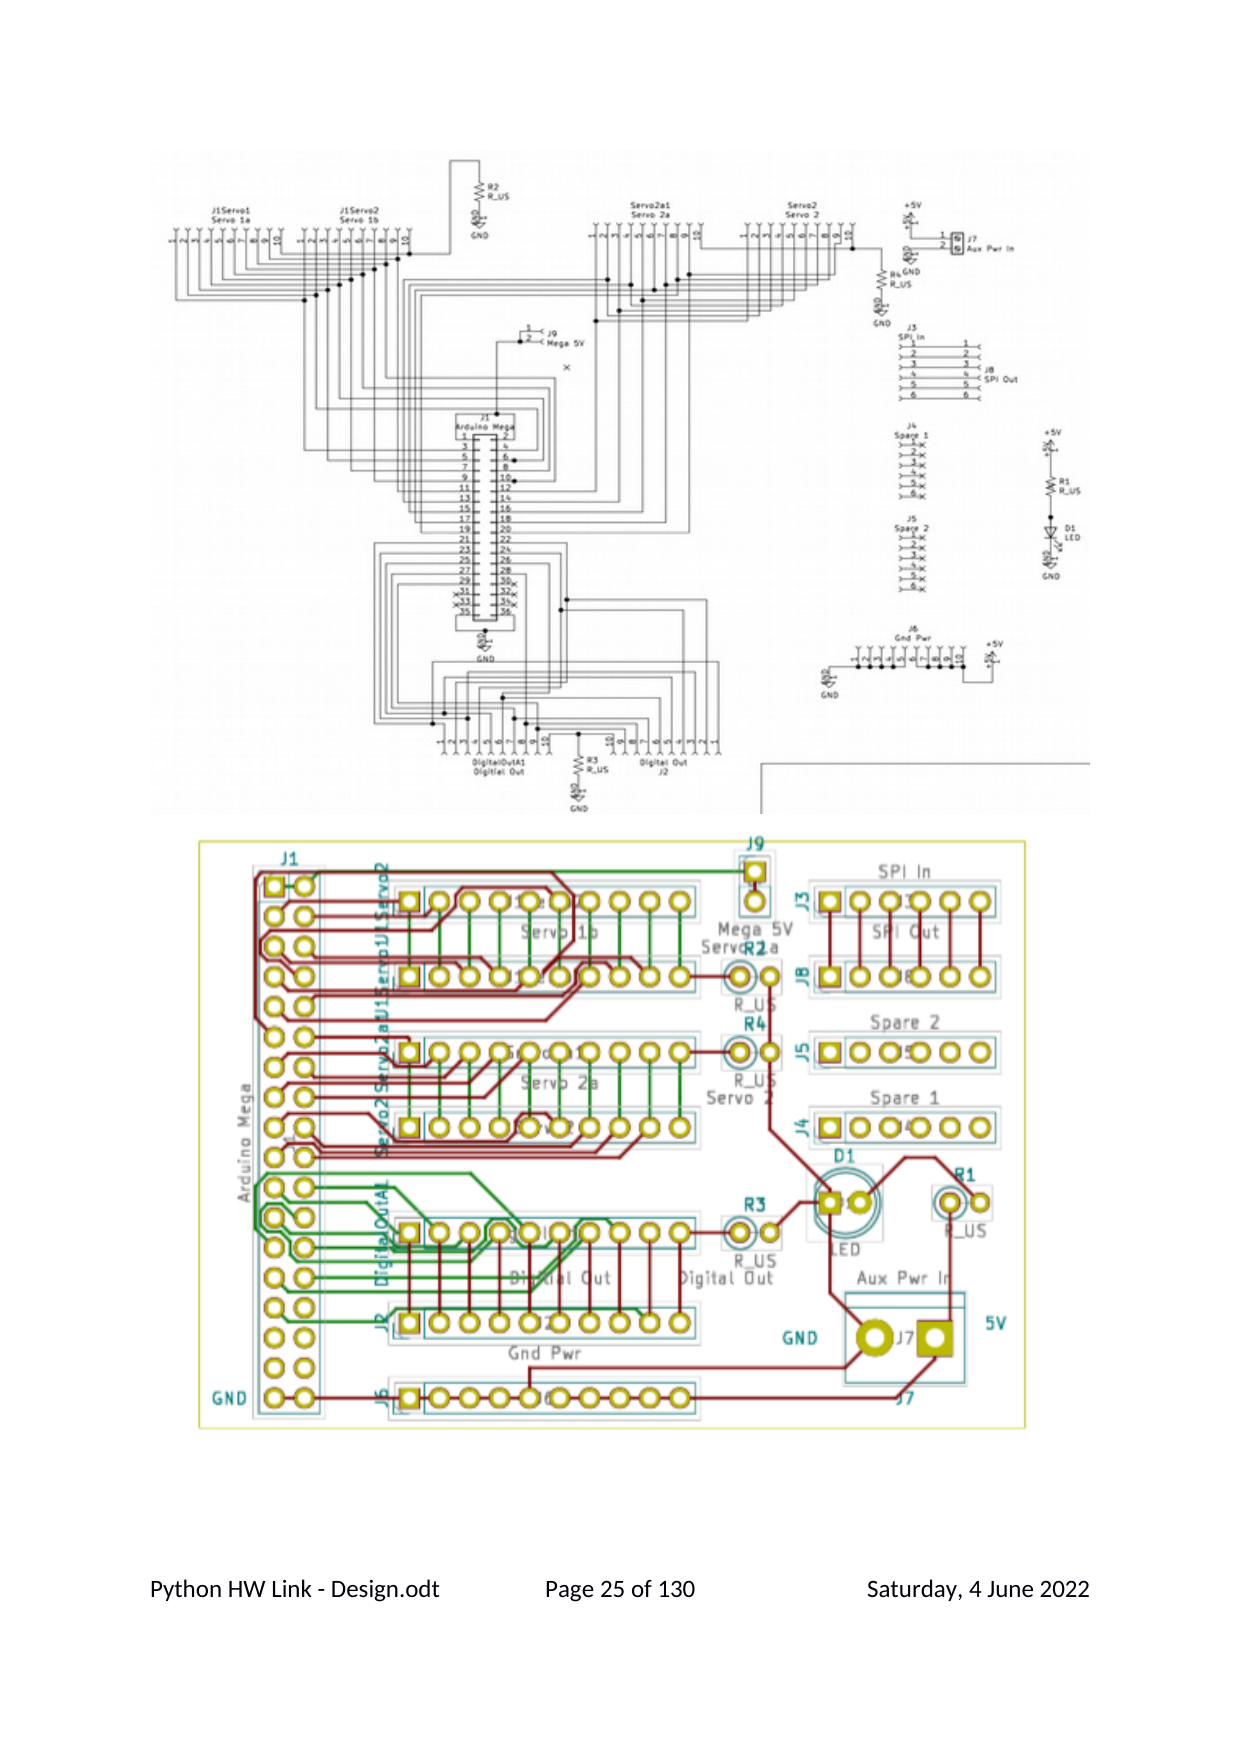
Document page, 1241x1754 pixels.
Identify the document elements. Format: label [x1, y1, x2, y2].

picture [150, 150, 1091, 1479]
